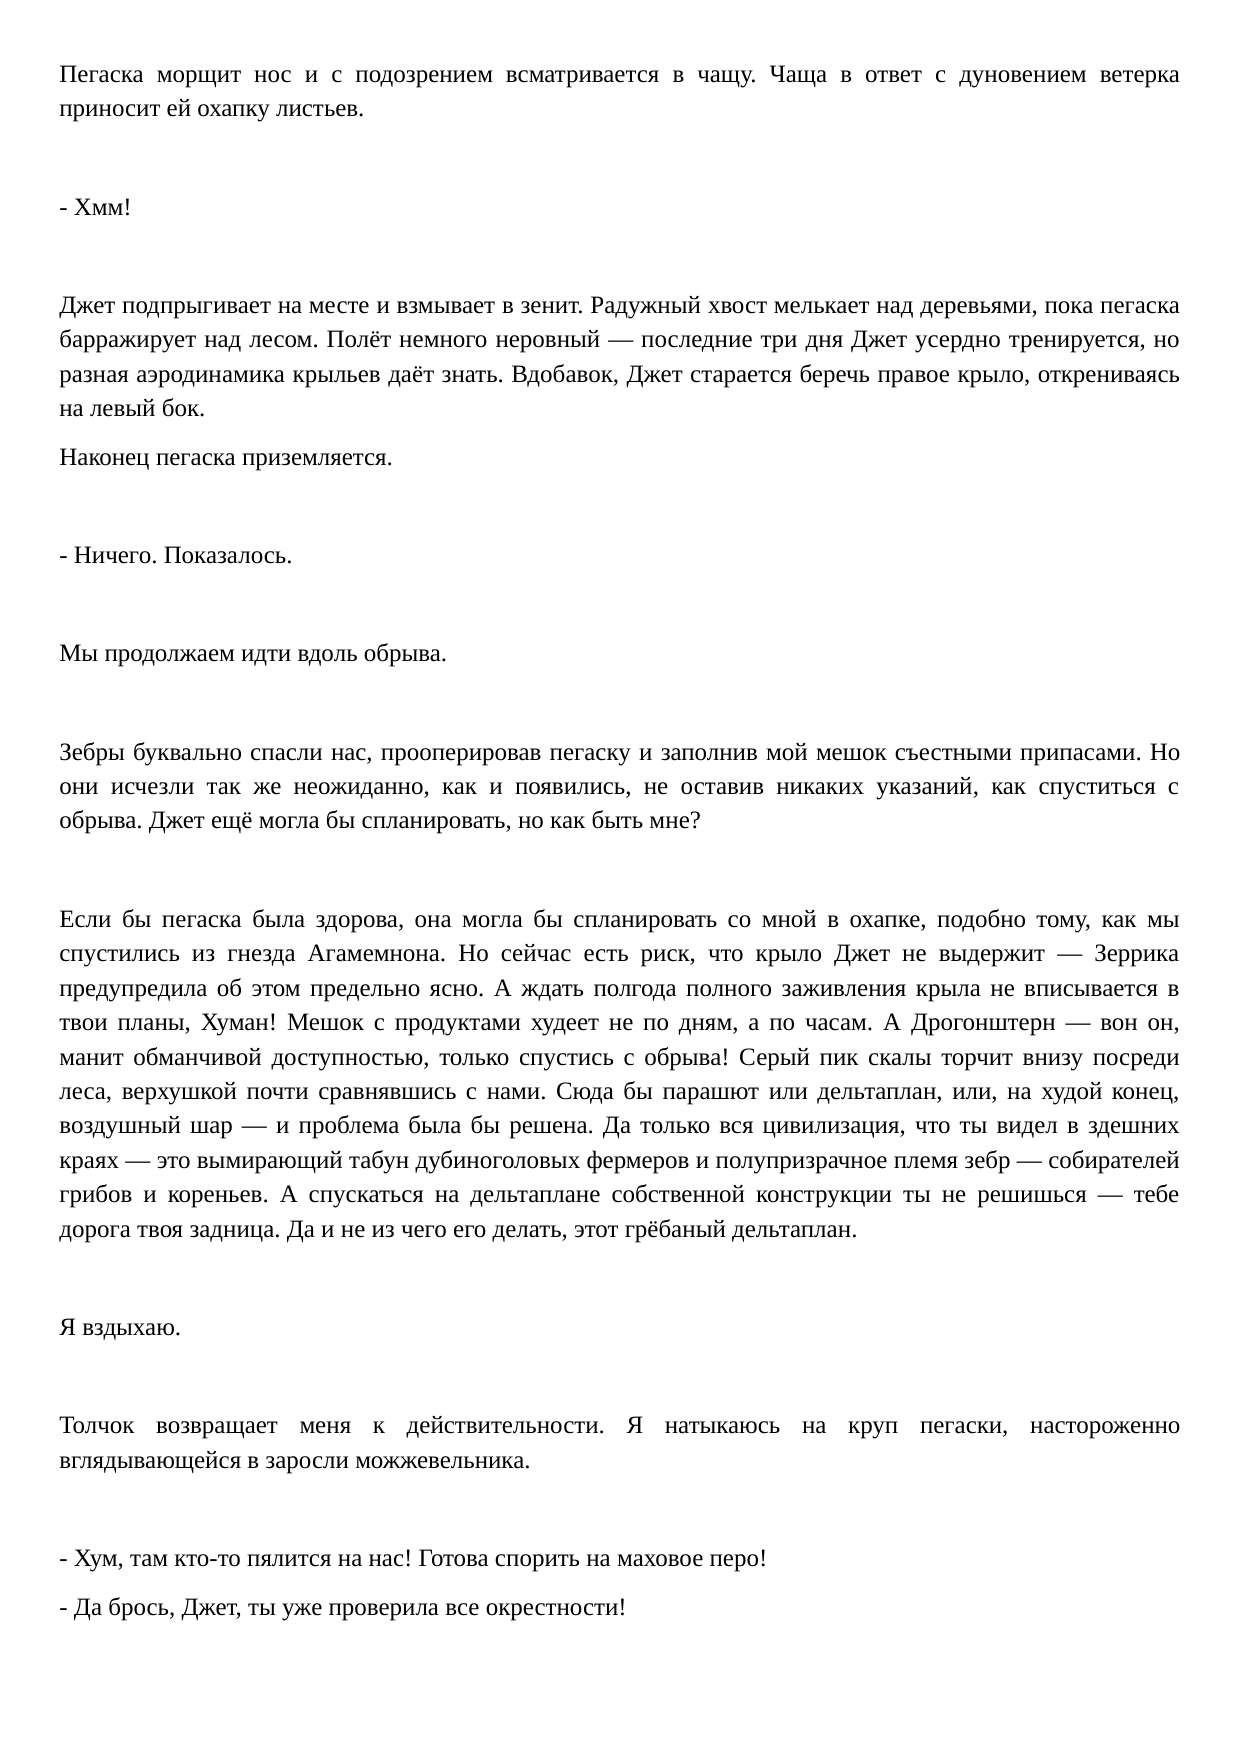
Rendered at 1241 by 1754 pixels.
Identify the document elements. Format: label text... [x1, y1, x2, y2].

text Наконец пегаска приземляется. [59, 442, 1181, 471]
text Зебры буквально спасли нас, прооперировав пегаску и заполнив мой мешок съестными припасами. Но они исчезли так же неожиданно, как и появились, не оставив никаких указаний, как спуститься с обрыва. Джет ещё могла бы спланировать, но как быть мне? [59, 737, 1181, 834]
text - Хмм! [59, 192, 1181, 220]
text Мы продолжаем идти вдоль обрыва. [59, 638, 1181, 667]
text - Ничего. Показалось. [59, 540, 1181, 569]
text Я вздыхаю. [59, 1312, 1181, 1341]
text Толчок возвращает меня к действительности. Я натыкаюсь на круп пегаски, настороженно вглядывающейся в заросли можжевельника. [59, 1410, 1181, 1473]
text Пегаска морщит нос и с подозрением всматривается в чащу. Чаща в ответ с дуновением ветерка приносит ей охапку листьев. [59, 59, 1181, 122]
text Джет подпрыгивает на месте и взмывает в зенит. Радужный хвост мелькает над деревьями, пока пегаска барражирует над лесом. Полёт немного неровный — последние три дня Джет усердно тренируется, но разная аэродинамика крыльев даёт знать. Вдобавок, Джет старается беречь правое крыло, открениваясь на левый бок. [59, 290, 1181, 422]
text - Да брось, Джет, ты уже проверила все окрестности! [59, 1592, 1181, 1621]
text - Хум, там кто-то пялится на нас! Готова спорить на маховое перо! [59, 1543, 1181, 1572]
text Если бы пегаска была здорова, она могла бы спланировать со мной в охапке, подобно тому, как мы спустились из гнезда Агамемнона. Но сейчас есть риск, что крыло Джет не выдержит — Зеррика предупредила об этом предельно ясно. А ждать полгода полного заживления крыла не вписывается в твои планы, Хуман! Мешок с продуктами худеет не по дням, а по часам. А Дрогонштерн — вон он, манит обманчивой доступностью, только спустись с обрыва! Серый пик скалы торчит внизу посреди леса, верхушкой почти сравнявшись с нами. Сюда бы парашют или дельтаплан, или, на худой конец, воздушный шар — и проблема была бы решена. Да только вся цивилизация, что ты видел в здешних краях — это вымирающий табун дубиноголовых фермеров и полупризрачное племя зебр — собирателей грибов и кореньев. А спускаться на дельтаплане собственной конструкции ты не решишься — тебе дорога твоя задница. Да и не из чего его делать, этот грёбаный дельтаплан. [59, 904, 1181, 1243]
